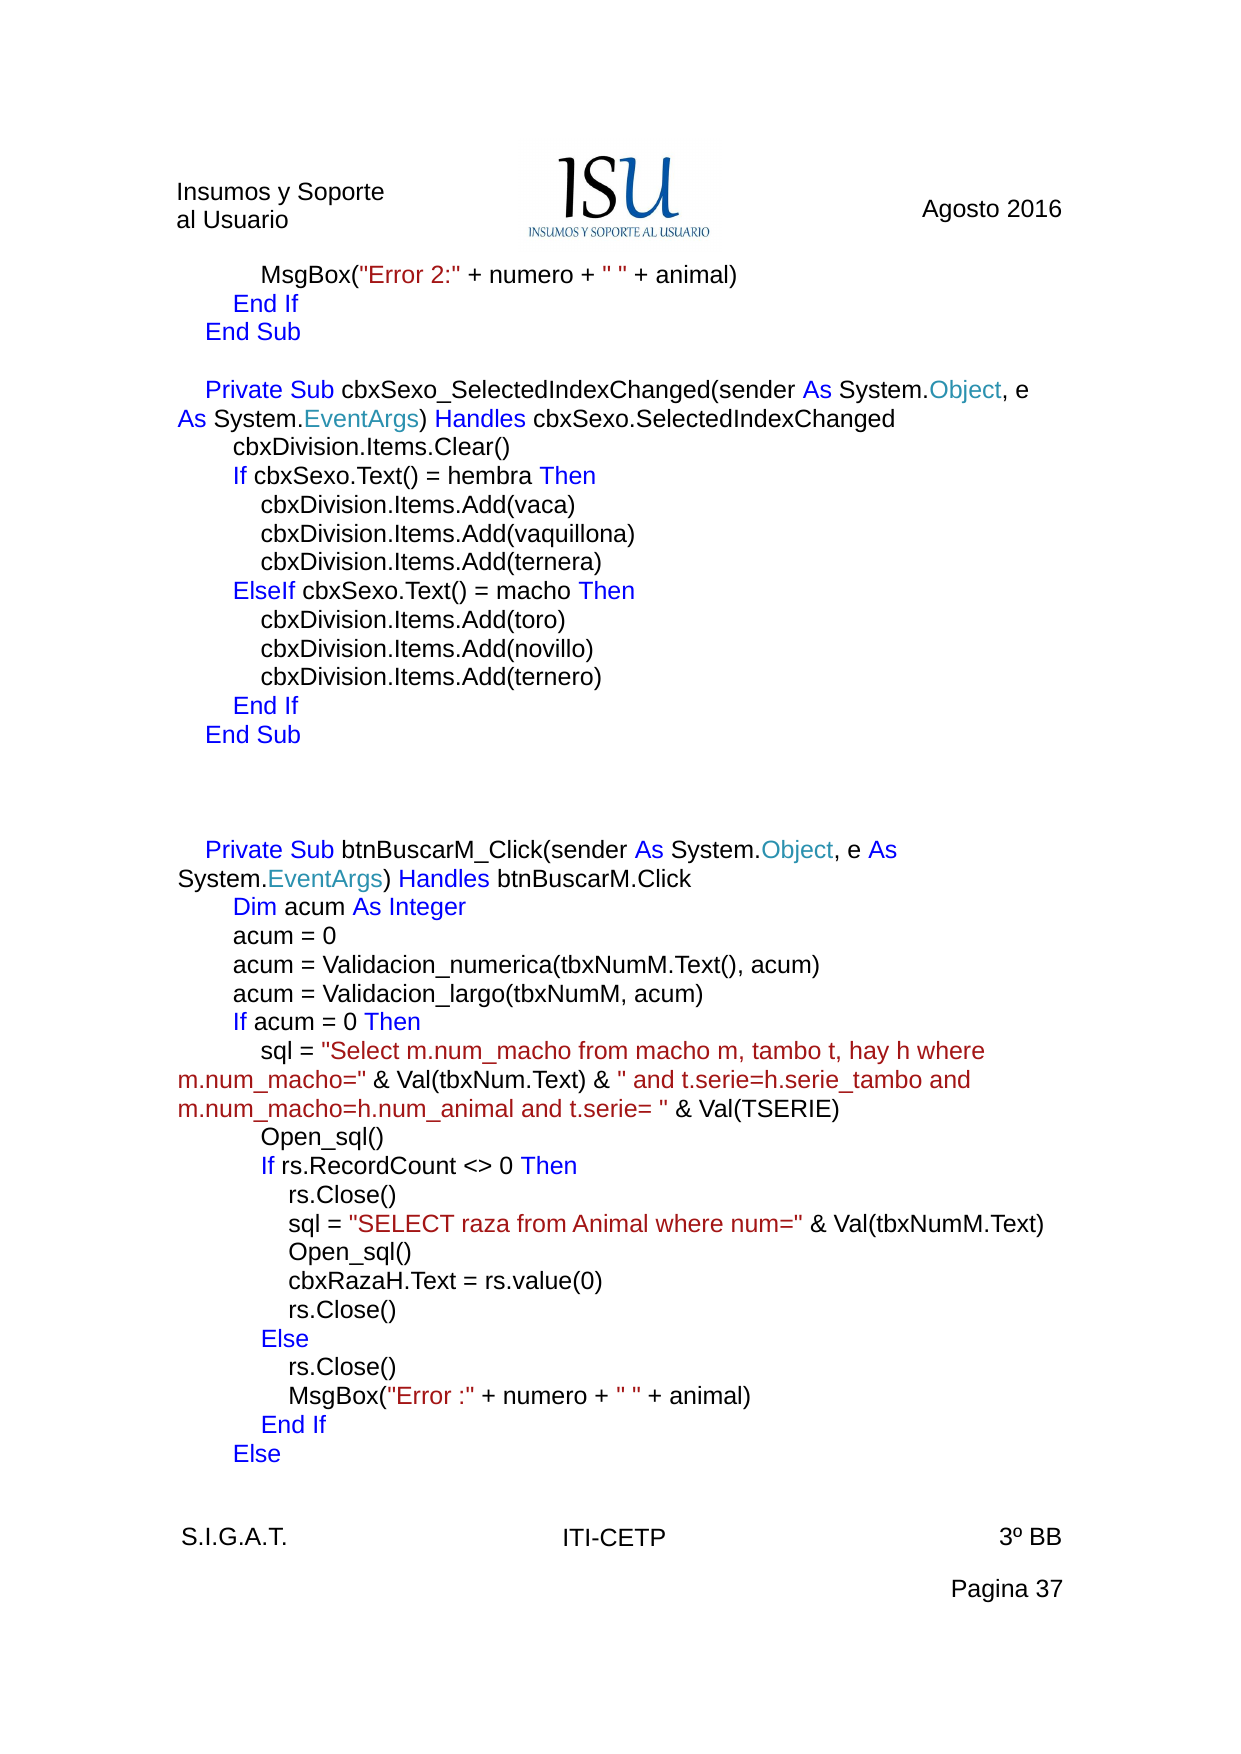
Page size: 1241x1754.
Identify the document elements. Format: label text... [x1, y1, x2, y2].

text rs.Close() [177, 1352, 1063, 1381]
text cbxDivision.Items.Clear() [177, 432, 1063, 461]
text If acum = 0 Then [177, 1007, 1063, 1036]
text Private Sub cbxSexo_SelectedIndexChanged(sender As System.Object, e As System.EventArgs) Handles cbxSexo.SelectedIndexChanged [177, 375, 1063, 432]
text cbxDivision.Items.Add(ternero) [177, 662, 1063, 691]
text cbxDivision.Items.Add(vaca) [177, 490, 1063, 518]
text MsgBox("Error 2:" + numero + " " + animal) [177, 260, 1063, 288]
text Private Sub btnBuscarM_Click(sender As System.Object, e As System.EventArgs) Handles btnBuscarM.Click [177, 835, 1063, 892]
text acum = Validacion_largo(tbxNumM, acum) [177, 978, 1063, 1007]
text acum = Validacion_numerica(tbxNumM.Text(), acum) [177, 950, 1063, 978]
text Else [177, 1438, 1063, 1467]
text sql = "Select m.num_macho from macho m, tambo t, hay h where m.num_macho=" & Val(tbxNum.Text) & " and t.serie=h.serie_tambo and m.num_macho=h.num_animal and t.serie= " & Val(TSERIE) [177, 1036, 1063, 1122]
text End Sub [177, 317, 1063, 346]
text cbxRazaH.Text = rs.value(0) [177, 1266, 1063, 1295]
text MsgBox("Error :" + numero + " " + animal) [177, 1381, 1063, 1410]
text End Sub [177, 720, 1063, 748]
text End If [177, 288, 1063, 317]
text If rs.RecordCount <> 0 Then [177, 1151, 1063, 1180]
picture [517, 138, 723, 252]
text End If [177, 1410, 1063, 1438]
text Open_sql() [177, 1237, 1063, 1266]
text sql = "SELECT raza from Animal where num=" & Val(tbxNumM.Text) [177, 1208, 1063, 1237]
text Open_sql() [177, 1122, 1063, 1151]
text End If [177, 691, 1063, 720]
text Else [177, 1323, 1063, 1352]
text cbxDivision.Items.Add(ternera) [177, 547, 1063, 576]
text cbxDivision.Items.Add(toro) [177, 605, 1063, 633]
text rs.Close() [177, 1295, 1063, 1323]
text cbxDivision.Items.Add(vaquillona) [177, 518, 1063, 547]
text cbxDivision.Items.Add(novillo) [177, 633, 1063, 662]
text ElseIf cbxSexo.Text() = macho Then [177, 576, 1063, 605]
text If cbxSexo.Text() = hembra Then [177, 461, 1063, 490]
text rs.Close() [177, 1180, 1063, 1208]
text Dim acum As Integer [177, 892, 1063, 921]
text acum = 0 [177, 921, 1063, 950]
